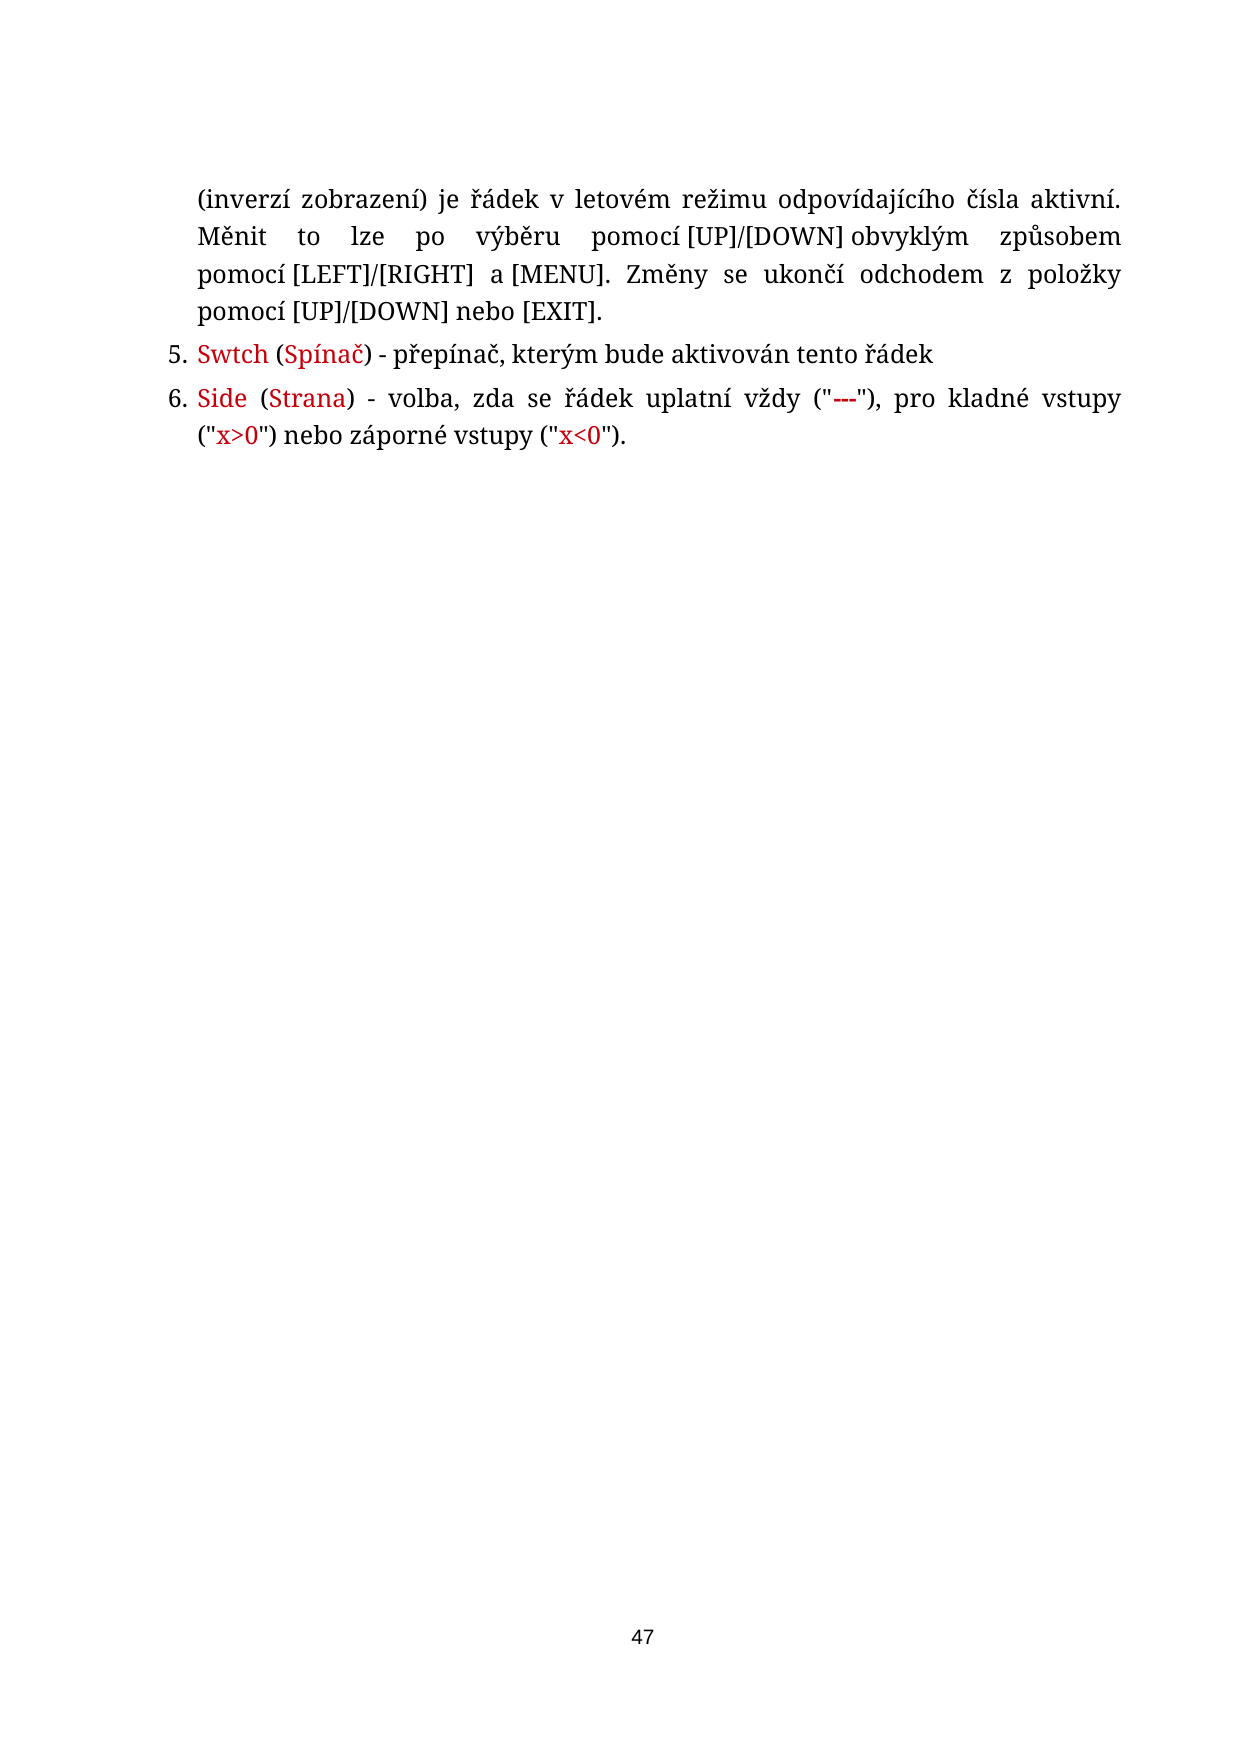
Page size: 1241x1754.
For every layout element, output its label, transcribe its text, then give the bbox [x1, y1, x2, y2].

list Side (Strana) - volba, zda se řádek uplatní vždy ("---"), pro kladné vstupy ("x>0") nebo záporné vstupy ("x<0"). [168, 381, 1122, 452]
list (inverzí zobrazení) je řádek v letovém režimu odpovídajícího čísla aktivní. Měnit to lze po výběru pomo­cí [UP]/[DOWN] obvyklým způsobem pomocí [LEFT]/[RIGHT] a [MENU]. Změny se ukončí odchodem z položky pomocí [UP]/[DOWN] nebo [EXIT]. [168, 182, 1122, 328]
list Swtch (Spínač) - přepínač, kterým bude aktivován tento řádek [168, 337, 1122, 371]
